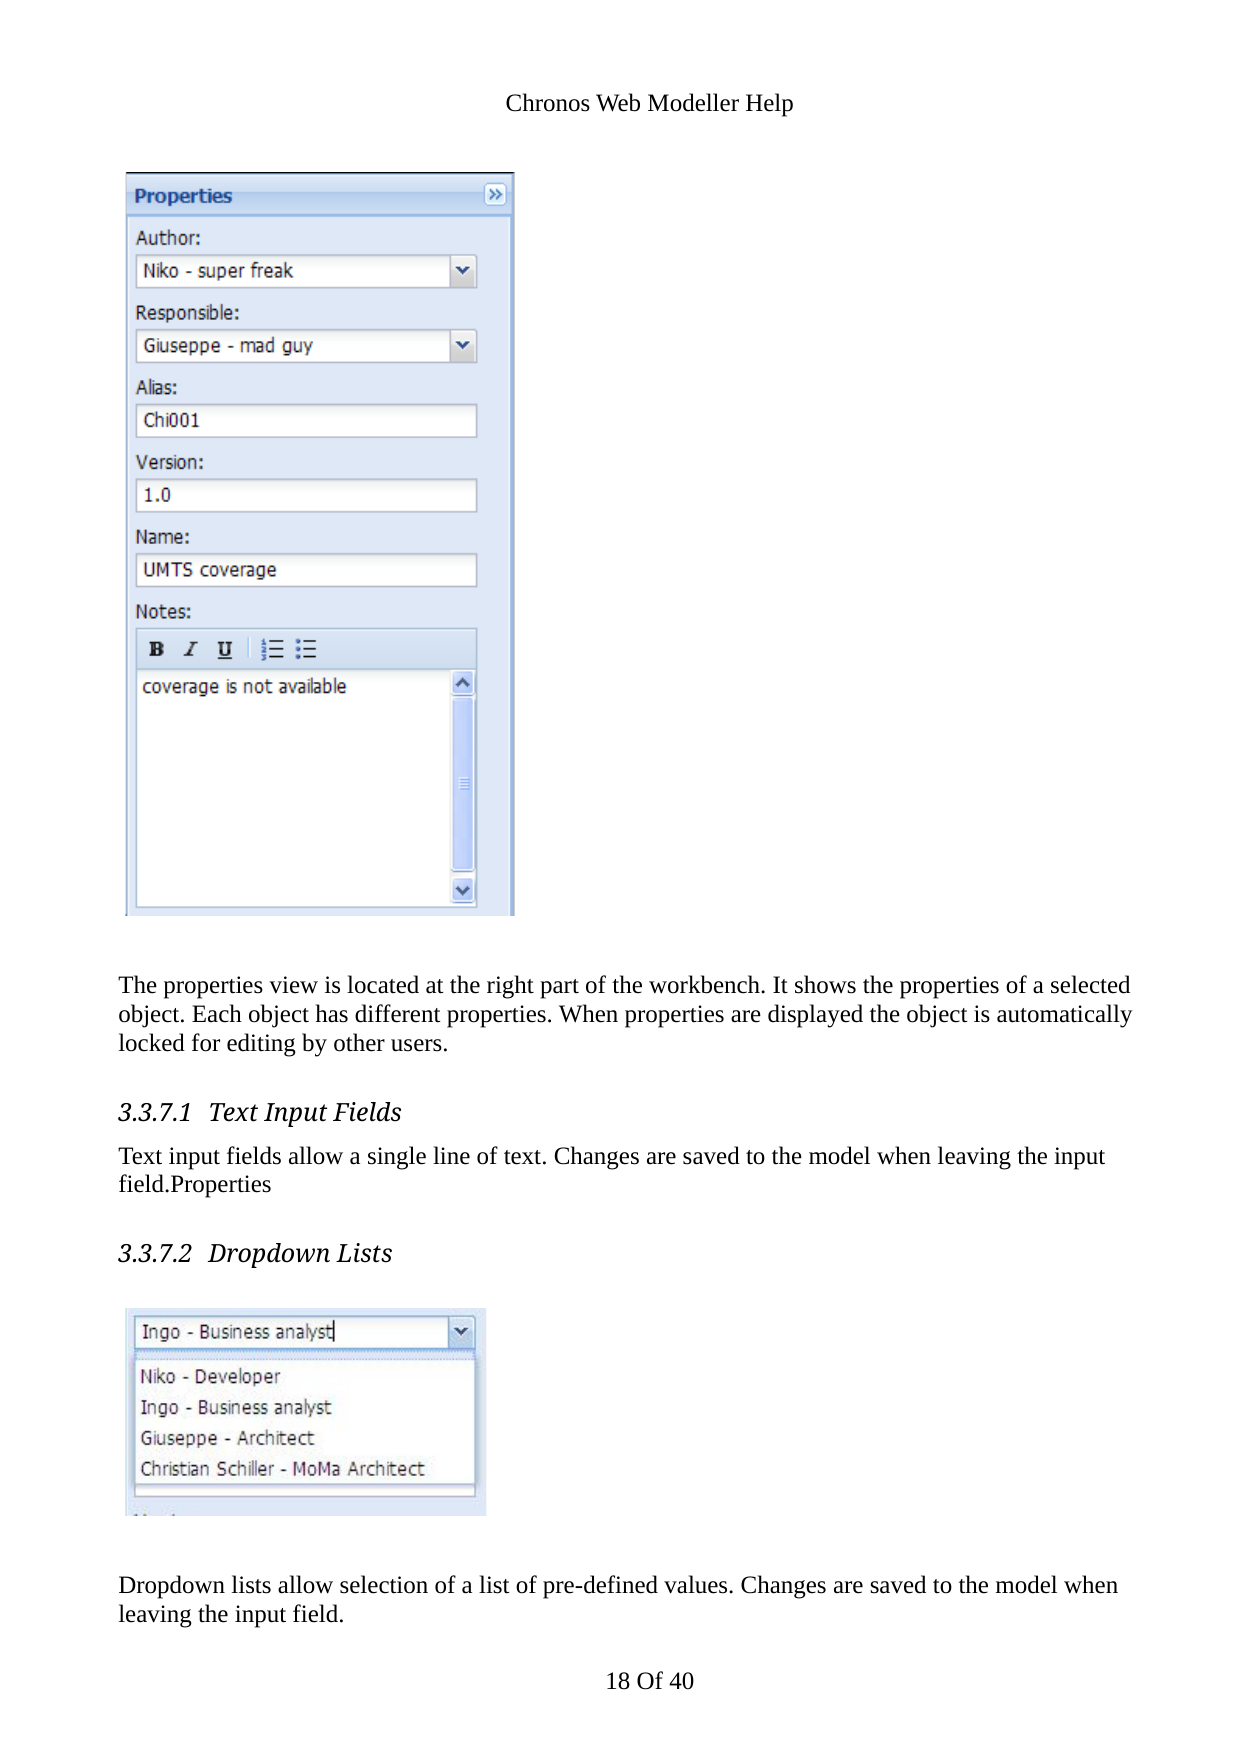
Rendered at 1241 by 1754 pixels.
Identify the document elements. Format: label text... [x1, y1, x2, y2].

text Dropdown lists allow selection of a list of pre-defined values. Changes are saved to the model when leaving the input field. [118, 1571, 1181, 1628]
text Text input fields allow a single line of text. Changes are saved to the model when leaving the input field.Properties [118, 1141, 1181, 1198]
picture [125, 172, 515, 916]
subtitle Text Input Fields [118, 1094, 1181, 1128]
picture [125, 1308, 487, 1516]
text The properties view is located at the right part of the workbench. It shows the properties of a selected object. Each object has different properties. When properties are displayed the object is automatically locked for editing by other users. [118, 971, 1181, 1057]
subtitle Dropdown Lists [118, 1236, 1181, 1270]
